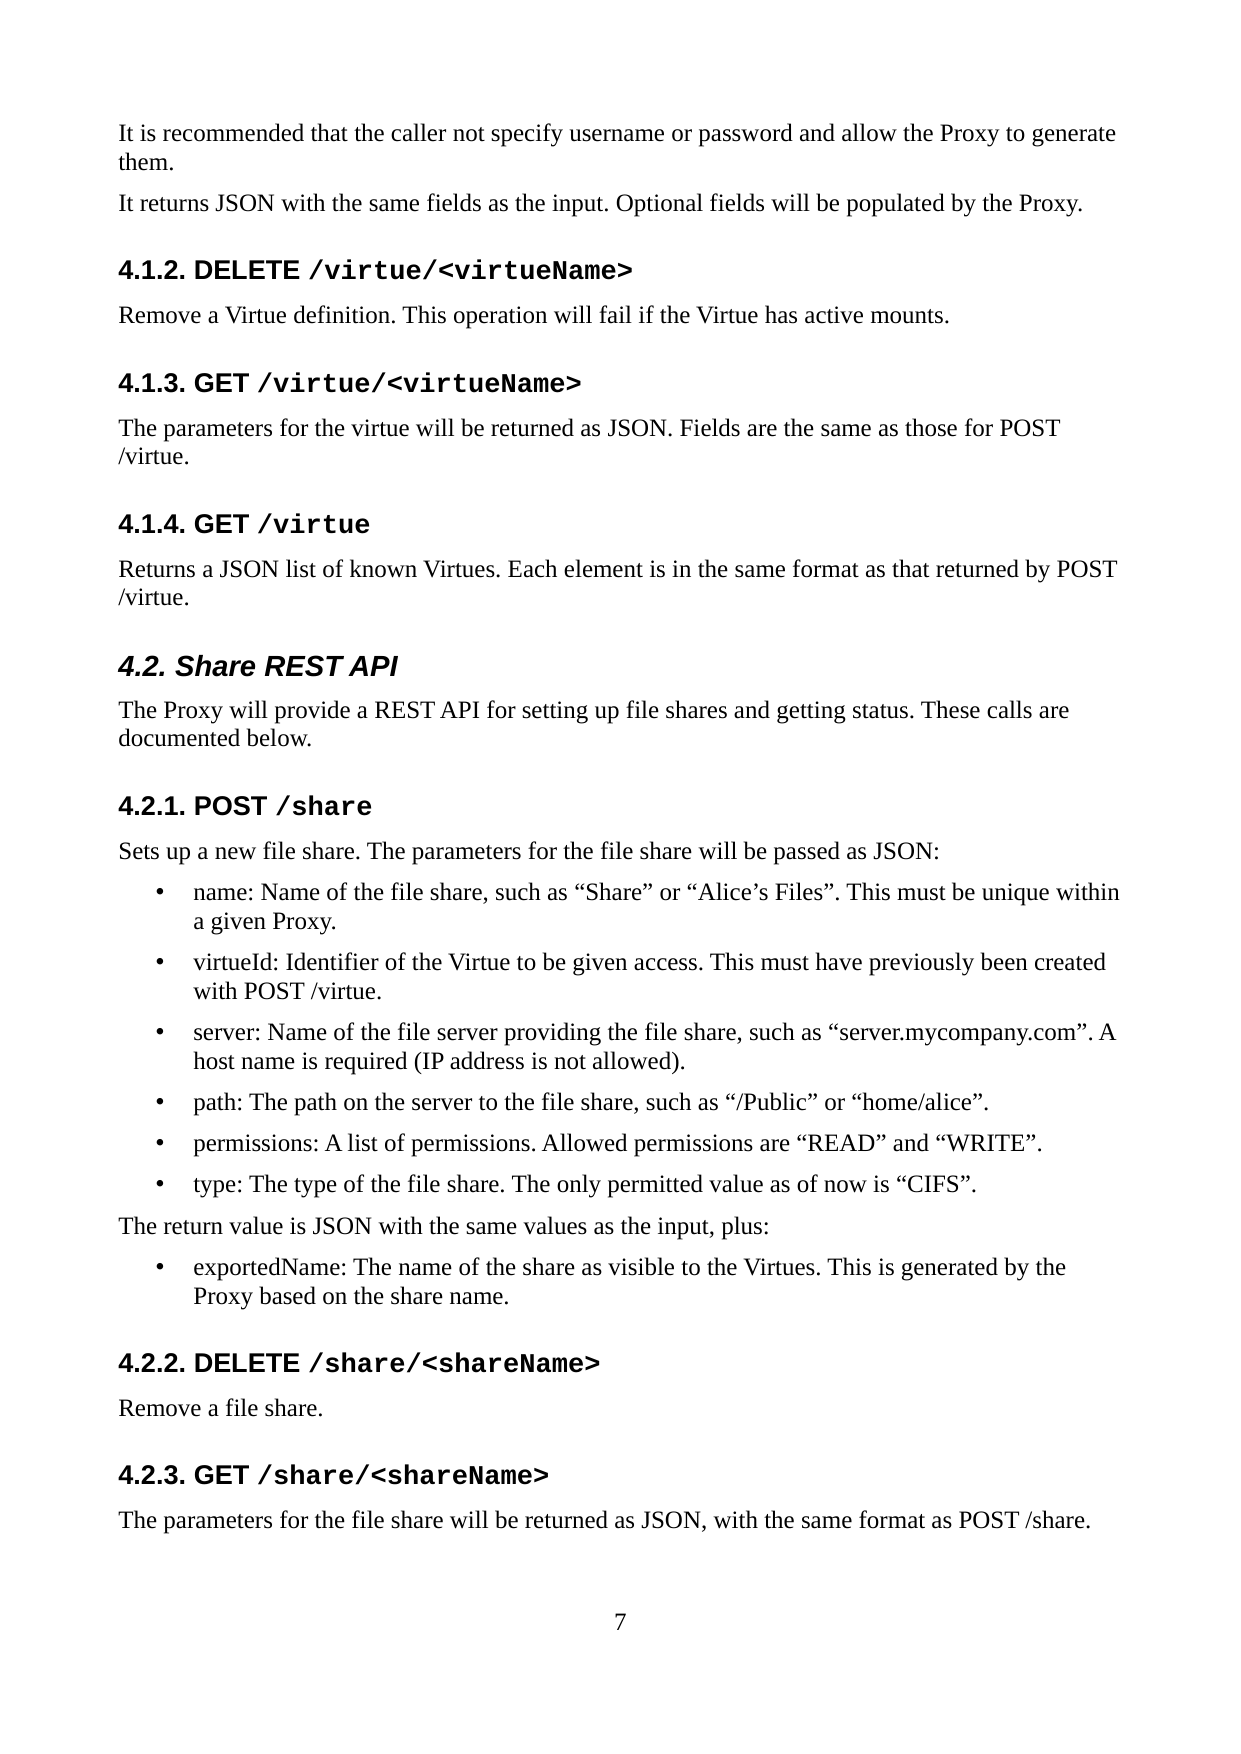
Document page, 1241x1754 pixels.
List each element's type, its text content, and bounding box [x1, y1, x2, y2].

subtitle GET /share/<shareName> [118, 1459, 1122, 1493]
text The parameters for the virtue will be returned as JSON. Fields are the same as those for POST /virtue. [118, 413, 1122, 470]
list path: The path on the server to the file share, such as “/Public” or “home/alice”. [156, 1087, 1122, 1116]
list permissions: A list of permissions. Allowed permissions are “READ” and “WRITE”. [156, 1128, 1122, 1157]
text Remove a Virtue definition. This operation will fail if the Virtue has active mounts. [118, 300, 1122, 329]
subtitle GET /virtue [118, 508, 1122, 541]
subtitle GET /virtue/<virtueName> [118, 367, 1122, 400]
subtitle Share REST API [118, 649, 1122, 682]
list type: The type of the file share. The only permitted value as of now is “CIFS”. [156, 1169, 1122, 1198]
text Remove a file share. [118, 1393, 1122, 1422]
text It returns JSON with the same fields as the input. Optional fields will be populated by the Proxy. [118, 188, 1122, 217]
subtitle POST /share [118, 790, 1122, 823]
text Returns a JSON list of known Virtues. Each element is in the same format as that returned by POST /virtue. [118, 554, 1122, 611]
text The return value is JSON with the same values as the input, plus: [118, 1211, 1122, 1239]
list server: Name of the file server providing the file share, such as “server.mycompany.com”. A host name is required (IP address is not allowed). [156, 1017, 1122, 1074]
subtitle DELETE /virtue/<virtueName> [118, 254, 1122, 288]
list exportedName: The name of the share as visible to the Virtues. This is generated by the Proxy based on the share name. [156, 1252, 1122, 1309]
list name: Name of the file share, such as “Share” or “Alice’s Files”. This must be unique within a given Proxy. [156, 877, 1122, 934]
text The parameters for the file share will be returned as JSON, with the same format as POST /share. [118, 1505, 1122, 1534]
text It is recommended that the caller not specify username or password and allow the Proxy to generate them. [118, 118, 1122, 176]
subtitle DELETE /share/<shareName> [118, 1347, 1122, 1381]
text Sets up a new file share. The parameters for the file share will be passed as JSON: [118, 836, 1122, 864]
list virtueId: Identifier of the Virtue to be given access. This must have previously been created with POST /virtue. [156, 947, 1122, 1004]
text The Proxy will provide a REST API for setting up file shares and getting status. These calls are documented below. [118, 695, 1122, 752]
